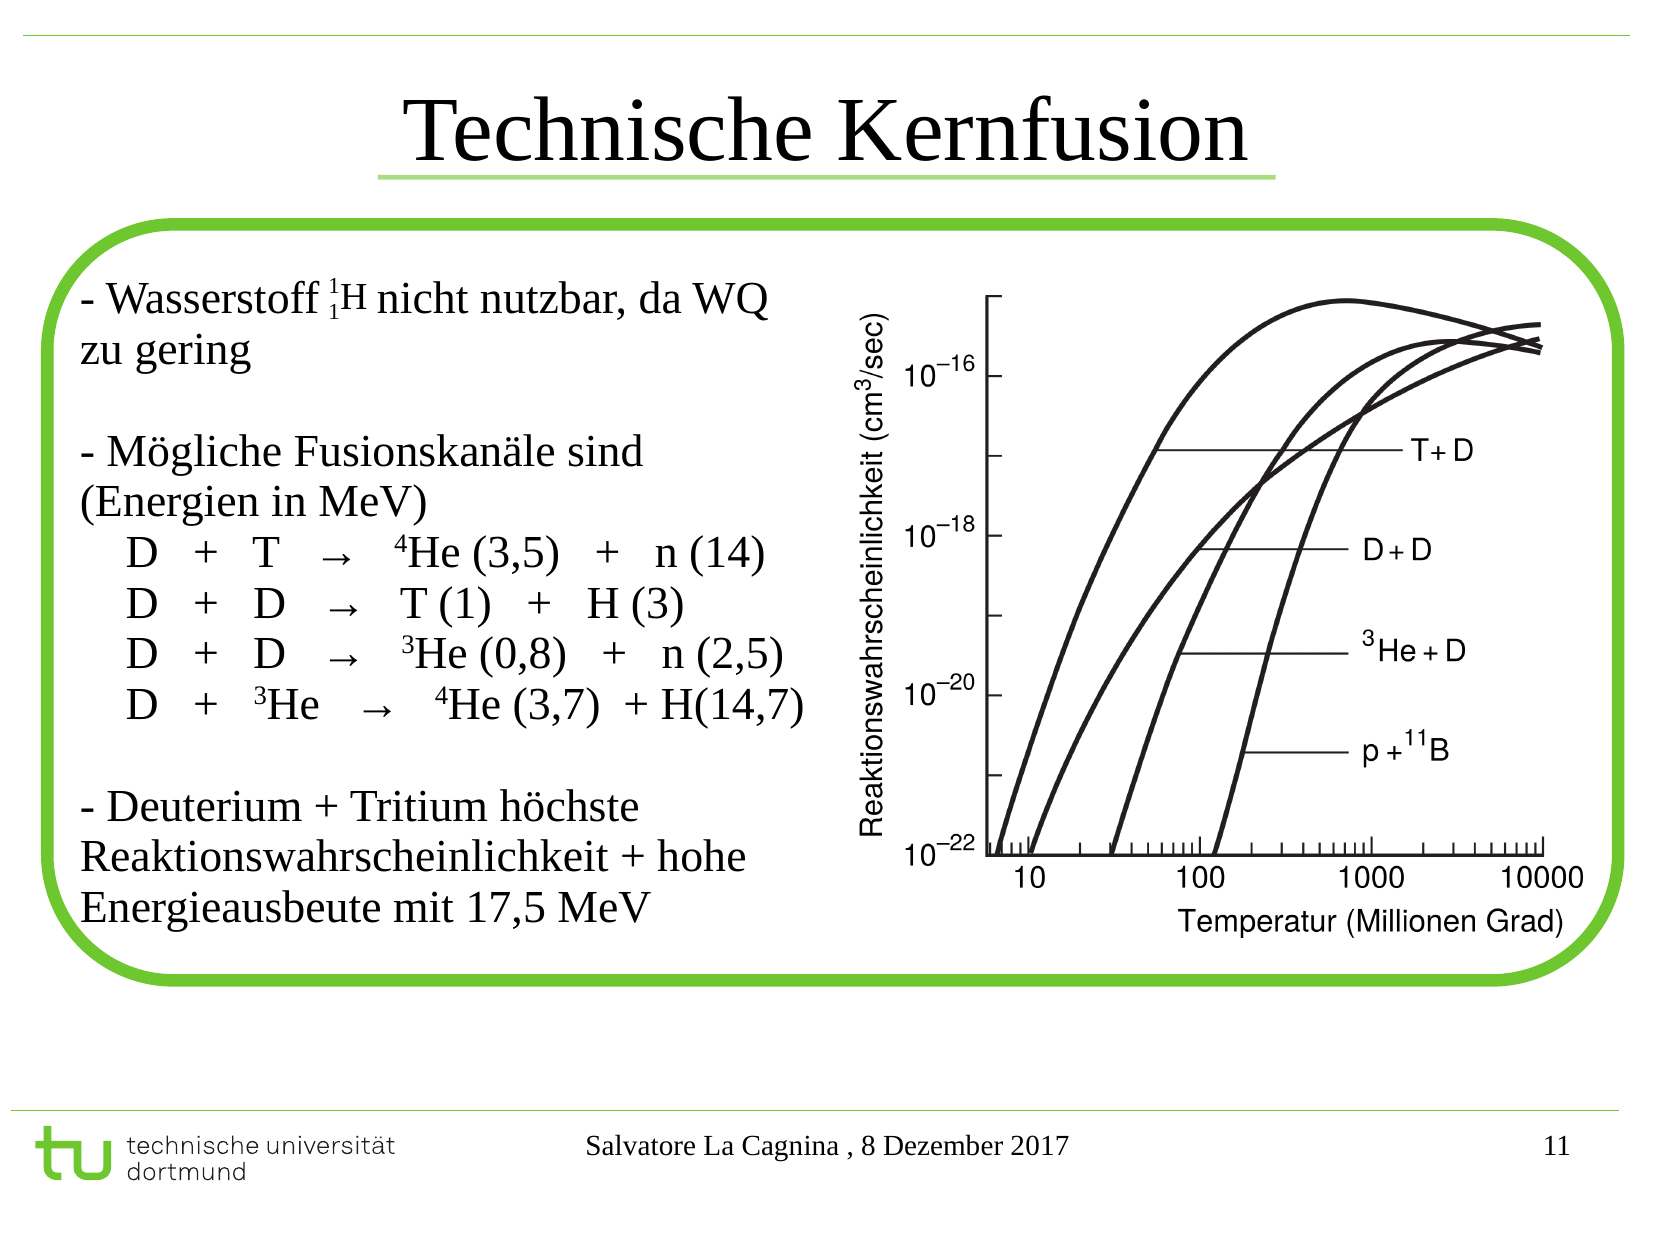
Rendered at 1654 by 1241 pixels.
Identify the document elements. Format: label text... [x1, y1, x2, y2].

text_box - Wasserstoff nicht nutzbar, da WQ zu gering - Mögliche Fusionskanäle sind (Energien in MeV) D + T → 4He (3,5) + n (14) D + D → T (1) + H (3) D + D → 3He (0,8) + n (2,5) D + 3He → 4He (3,7) + H(14,7) - Deuterium + Tritium höchste Reaktionswahrscheinlichkeit + hohe Energieausbeute mit 17,5 MeV [64, 265, 827, 1042]
picture [854, 295, 1583, 938]
text_box [80, 224, 1619, 981]
text_box [47, 287, 64, 918]
chart [35, 1125, 461, 1241]
title Technische Kernfusion [82, 25, 1571, 233]
chart [318, 271, 378, 325]
